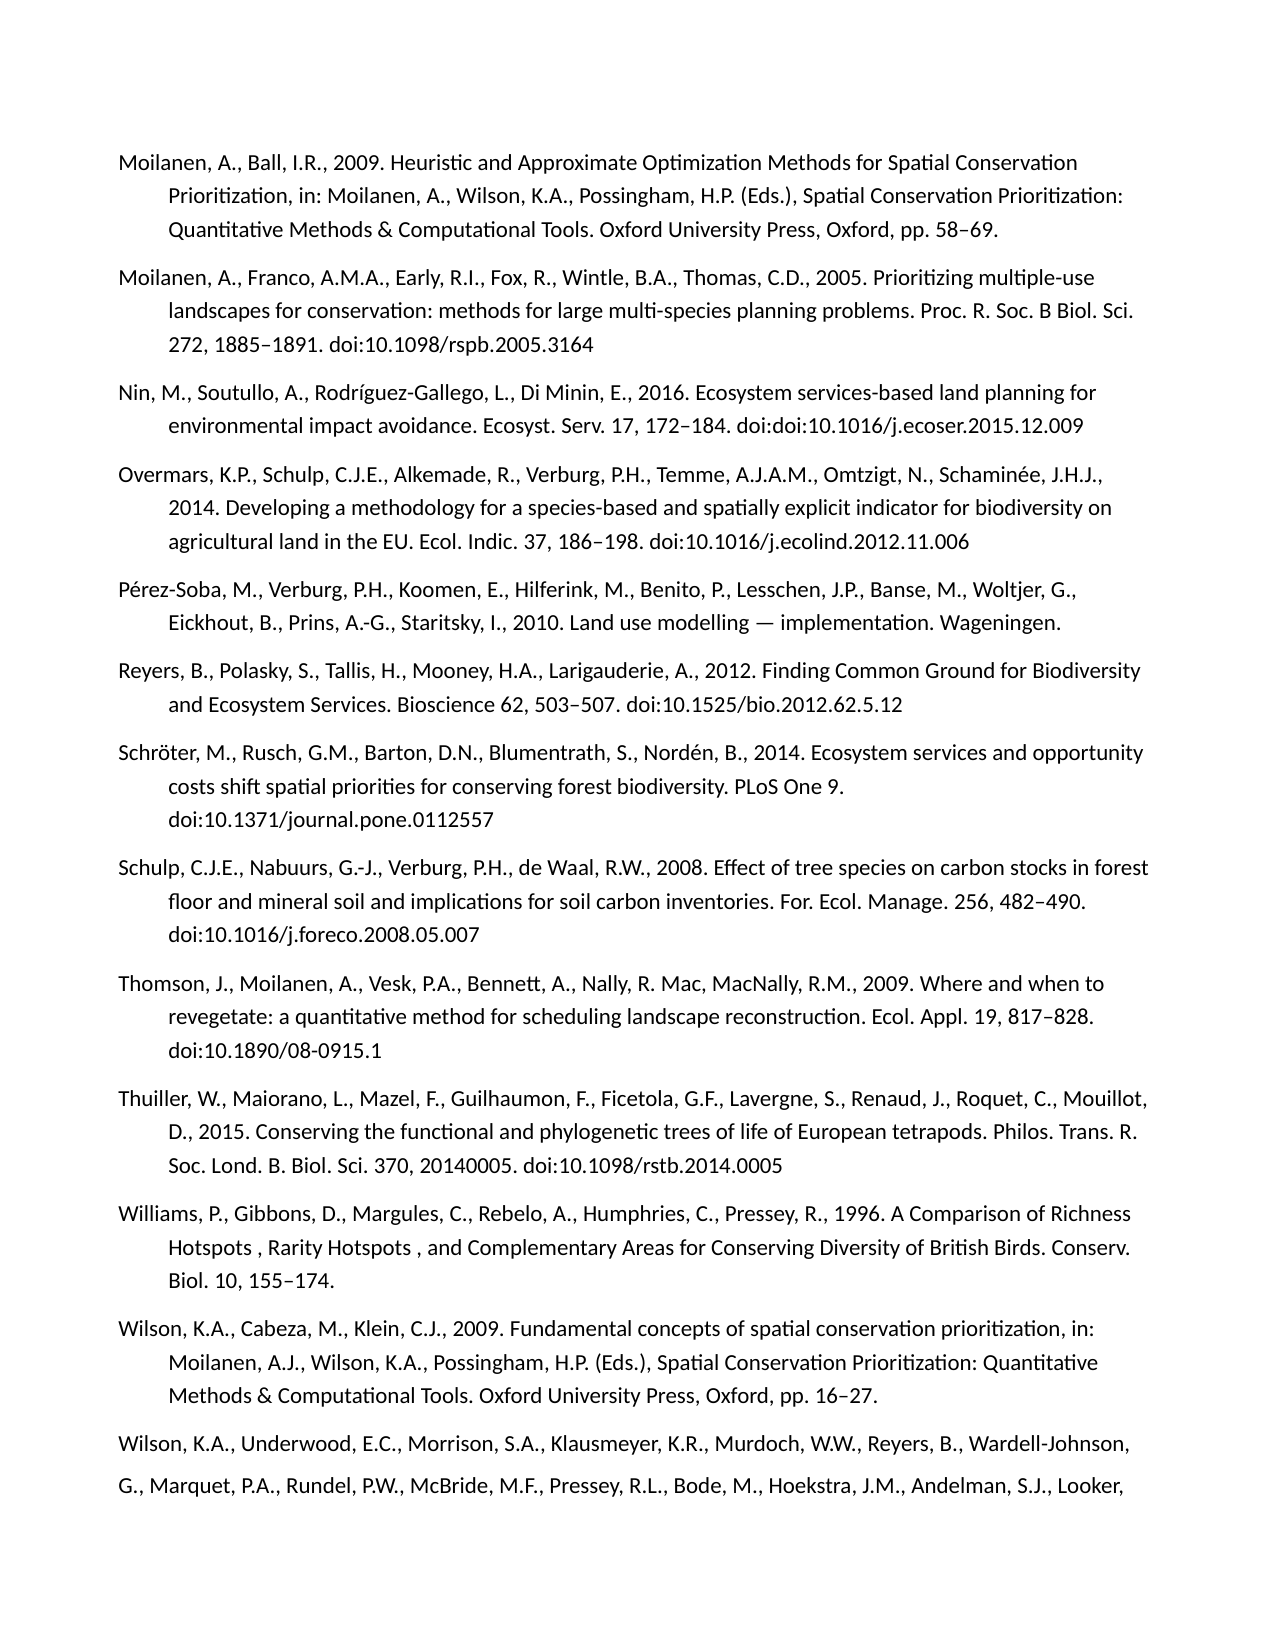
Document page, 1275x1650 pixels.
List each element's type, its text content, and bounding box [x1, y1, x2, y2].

text Reyers, B., Polasky, S., Tallis, H., Mooney, H.A., Larigauderie, A., 2012. Finding Common Ground for Biodiversity and Ecosystem Services. Bioscience 62, 503–507. doi:10.1525/bio.2012.62.5.12 [118, 657, 1157, 718]
text Overmars, K.P., Schulp, C.J.E., Alkemade, R., Verburg, P.H., Temme, A.J.A.M., Omtzigt, N., Schaminée, J.H.J., 2014. Developing a methodology for a species-based and spatially explicit indicator for biodiversity on agricultural land in the EU. Ecol. Indic. 37, 186–198. doi:10.1016/j.ecolind.2012.11.006 [118, 460, 1157, 555]
text Wilson, K.A., Underwood, E.C., Morrison, S.A., Klausmeyer, K.R., Murdoch, W.W., Reyers, B., Wardell-Johnson, G., Marquet, P.A., Rundel, P.W., McBride, M.F., Pressey, R.L., Bode, M., Hoekstra, J.M., Andelman, S.J., Looker, [118, 1429, 1157, 1499]
text Thuiller, W., Maiorano, L., Mazel, F., Guilhaumon, F., Ficetola, G.F., Lavergne, S., Renaud, J., Roquet, C., Mouillot, D., 2015. Conserving the functional and phylogenetic trees of life of European tetrapods. Philos. Trans. R. Soc. Lond. B. Biol. Sci. 370, 20140005. doi:10.1098/rstb.2014.0005 [118, 1084, 1157, 1179]
text Moilanen, A., Franco, A.M.A., Early, R.I., Fox, R., Wintle, B.A., Thomas, C.D., 2005. Prioritizing multiple-use landscapes for conservation: methods for large multi-species planning problems. Proc. R. Soc. B Biol. Sci. 272, 1885–1891. doi:10.1098/rspb.2005.3164 [118, 263, 1157, 358]
text Schröter, M., Rusch, G.M., Barton, D.N., Blumentrath, S., Nordén, B., 2014. Ecosystem services and opportunity costs shift spatial priorities for conserving forest biodiversity. PLoS One 9. doi:10.1371/journal.pone.0112557 [118, 738, 1157, 833]
text Moilanen, A., Ball, I.R., 2009. Heuristic and Approximate Optimization Methods for Spatial Conservation Prioritization, in: Moilanen, A., Wilson, K.A., Possingham, H.P. (Eds.), Spatial Conservation Prioritization: Quantitative Methods & Computational Tools. Oxford University Press, Oxford, pp. 58–69. [118, 148, 1157, 243]
text Nin, M., Soutullo, A., Rodríguez-Gallego, L., Di Minin, E., 2016. Ecosystem services-based land planning for environmental impact avoidance. Ecosyst. Serv. 17, 172–184. doi:doi:10.1016/j.ecoser.2015.12.009 [118, 378, 1157, 439]
text Thomson, J., Moilanen, A., Vesk, P.A., Bennett, A., Nally, R. Mac, MacNally, R.M., 2009. Where and when to revegetate: a quantitative method for scheduling landscape reconstruction. Ecol. Appl. 19, 817–828. doi:10.1890/08-0915.1 [118, 969, 1157, 1064]
text Wilson, K.A., Cabeza, M., Klein, C.J., 2009. Fundamental concepts of spatial conservation prioritization, in: Moilanen, A.J., Wilson, K.A., Possingham, H.P. (Eds.), Spatial Conservation Prioritization: Quantitative Methods & Computational Tools. Oxford University Press, Oxford, pp. 16–27. [118, 1314, 1157, 1409]
text Pérez-Soba, M., Verburg, P.H., Koomen, E., Hilferink, M., Benito, P., Lesschen, J.P., Banse, M., Woltjer, G., Eickhout, B., Prins, A.-G., Staritsky, I., 2010. Land use modelling — implementation. Wageningen. [118, 575, 1157, 636]
text Williams, P., Gibbons, D., Margules, C., Rebelo, A., Humphries, C., Pressey, R., 1996. A Comparison of Richness Hotspots , Rarity Hotspots , and Complementary Areas for Conserving Diversity of British Birds. Conserv. Biol. 10, 155–174. [118, 1199, 1157, 1294]
text Schulp, C.J.E., Nabuurs, G.-J., Verburg, P.H., de Waal, R.W., 2008. Effect of tree species on carbon stocks in forest floor and mineral soil and implications for soil carbon inventories. For. Ecol. Manage. 256, 482–490. doi:10.1016/j.foreco.2008.05.007 [118, 853, 1157, 948]
